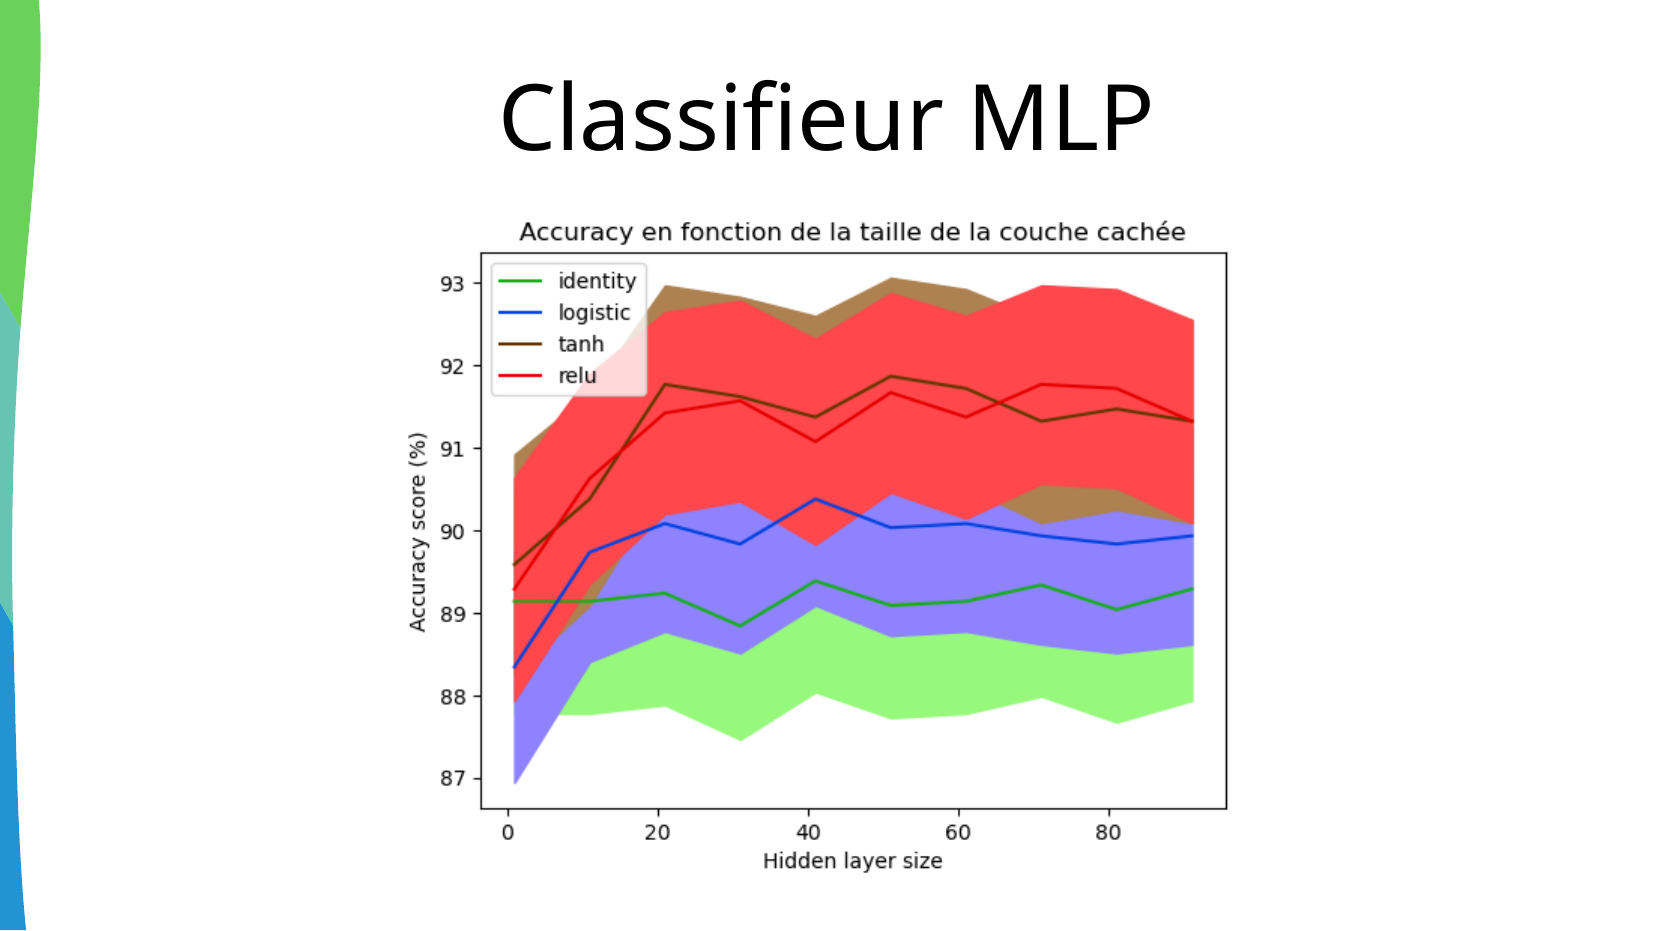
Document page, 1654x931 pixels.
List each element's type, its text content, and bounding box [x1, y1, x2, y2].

picture [395, 206, 1241, 888]
title Classifieur MLP [82, 37, 1571, 193]
